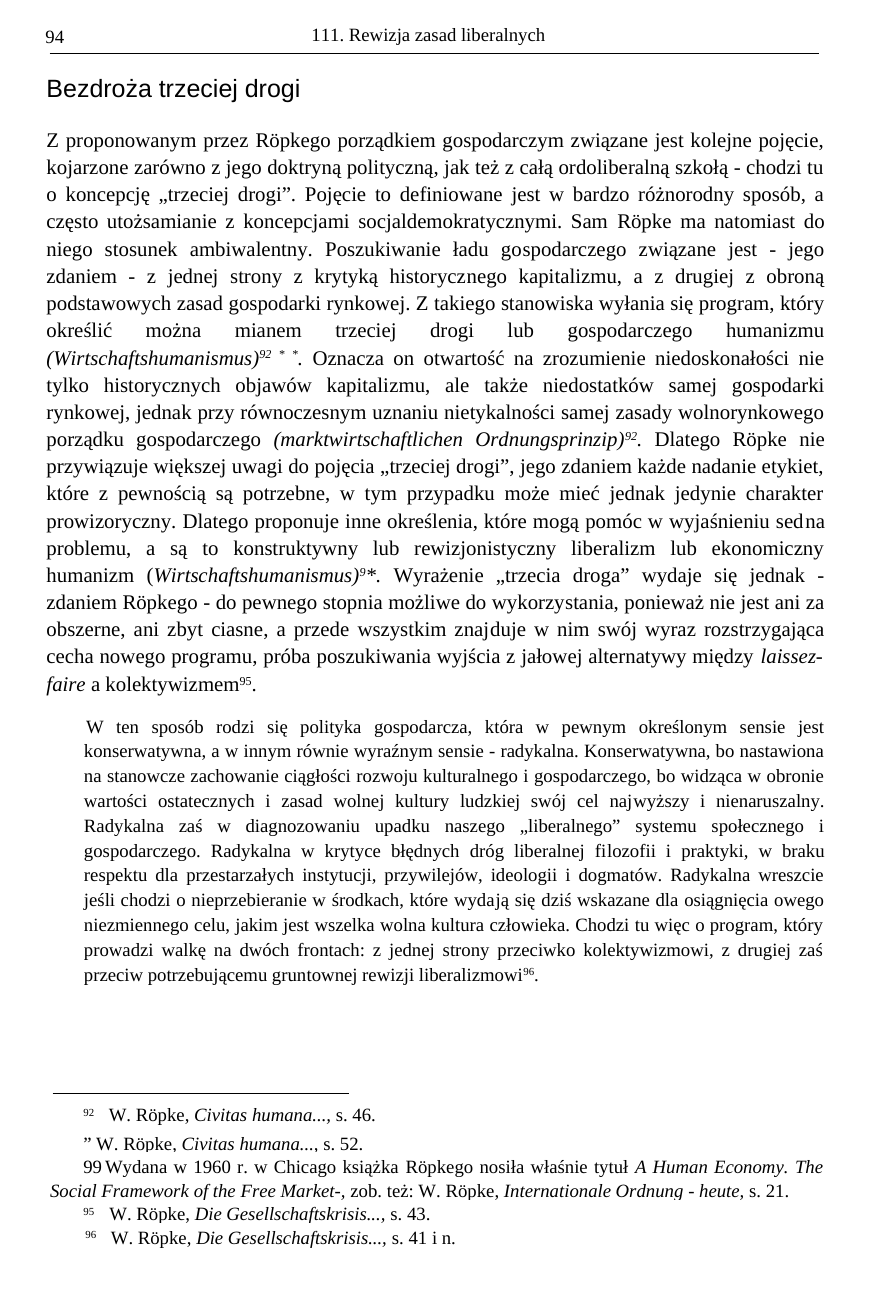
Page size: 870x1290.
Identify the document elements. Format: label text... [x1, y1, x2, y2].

text 111. Rewizja zasad liberalnych [311, 24, 555, 46]
text Z proponowanym przez Röpkego porządkiem gospodarczym związane jest kolejne pojęcie, kojarzone zarówno z jego doktryną polityczną, jak też z całą ordoliberalną szkołą - chodzi tu o koncepcję „trzeciej drogi”. Pojęcie to definiowane jest w bardzo różnorodny sposób, a często utożsamianie z koncepcjami socjaldemokratycznymi. Sam Röpke ma natomiast do niego stosunek ambiwalentny. Poszukiwanie ładu go­spodarczego związane jest - jego zdaniem - z jednej strony z krytyką historycz­nego kapitalizmu, a z drugiej z obroną podstawowych zasad gospodarki rynkowej. Z takiego stanowiska wyłania się program, który określić można mianem trzeciej drogi lub gospodarczego humanizmu (Wirtschaftshumanismus)92 * *. Oznacza on otwartość na zrozumienie niedoskonałości nie tylko historycznych objawów kapitali­zmu, ale także niedostatków samej gospodarki rynkowej, jednak przy równoczesnym uznaniu nietykalności samej zasady wolnorynkowego porządku gospodarczego (marktwirtschaftlichen Ordnungsprinzip)92. Dlatego Röpke nie przywiązuje większej uwagi do pojęcia „trzeciej drogi”, jego zdaniem każde nadanie etykiet, które z pew­nością są potrzebne, w tym przypadku może mieć jednak jedynie charakter prowi­zoryczny. Dlatego proponuje inne określenia, które mogą pomóc w wyjaśnieniu sed­na problemu, a są to konstruktywny lub rewizjonistyczny liberalizm lub ekonomiczny humanizm (Wirtschaftshumanismus)9*. Wyrażenie „trzecia droga” wydaje się jednak - zdaniem Röpkego - do pewnego stopnia możliwe do wykorzy­stania, ponieważ nie jest ani za obszerne, ani zbyt ciasne, a przede wszystkim znaj­duje w nim swój wyraz rozstrzygająca cecha nowego programu, próba poszukiwania wyjścia z jałowej alternatywy między laissez-faire a kolektywizmem95. [46, 128, 825, 696]
text W ten sposób rodzi się polityka gospodarcza, która w pewnym określonym sensie jest konserwatywna, a w innym równie wyraźnym sensie - radykalna. Konserwatywna, bo nastawiona na stanowcze zachowanie ciągłości rozwoju kulturalnego i gospodarczego, bo widząca w obronie wartości ostatecznych i zasad wolnej kultury ludzkiej swój cel naj­wyższy i nienaruszalny. Radykalna zaś w diagnozowaniu upadku naszego „liberalnego” systemu społecznego i gospodarczego. Radykalna w krytyce błędnych dróg liberalnej fi­lozofii i praktyki, w braku respektu dla przestarzałych instytucji, przywilejów, ideologii i dogmatów. Radykalna wreszcie jeśli chodzi o nieprzebieranie w środkach, które wyda­ją się dziś wskazane dla osiągnięcia owego niezmiennego celu, jakim jest wszelka wolna kultura człowieka. Chodzi tu więc o program, który prowadzi walkę na dwóch frontach: z jednej strony przeciwko kolektywizmowi, z drugiej zaś przeciw potrzebującemu grun­townej rewizji liberalizmowi96. [84, 716, 825, 985]
text 92 W. Röpke, Civitas humana..., s. 46. [50, 1104, 825, 1126]
text 94 [45, 26, 70, 47]
text 95 W. Röpke, Die Gesellschaftskrisis..., s. 43. [50, 1203, 825, 1222]
text 96 W. Röpke, Die Gesellschaftskrisis..., s. 41 i n. [50, 1227, 825, 1248]
list Wydana w 1960 r. w Chicago książka Röpkego nosiła właśnie tytuł A Human Economy. The Social Framework of the Free Market-, zob. też: W. Röpke, Internationale Ordnung - heute, s. 21. [50, 1156, 825, 1199]
subtitle Bezdroża trzeciej drogi [46, 74, 825, 103]
text ” W. Röpke, Civitas humana..., s. 52. [50, 1133, 825, 1152]
